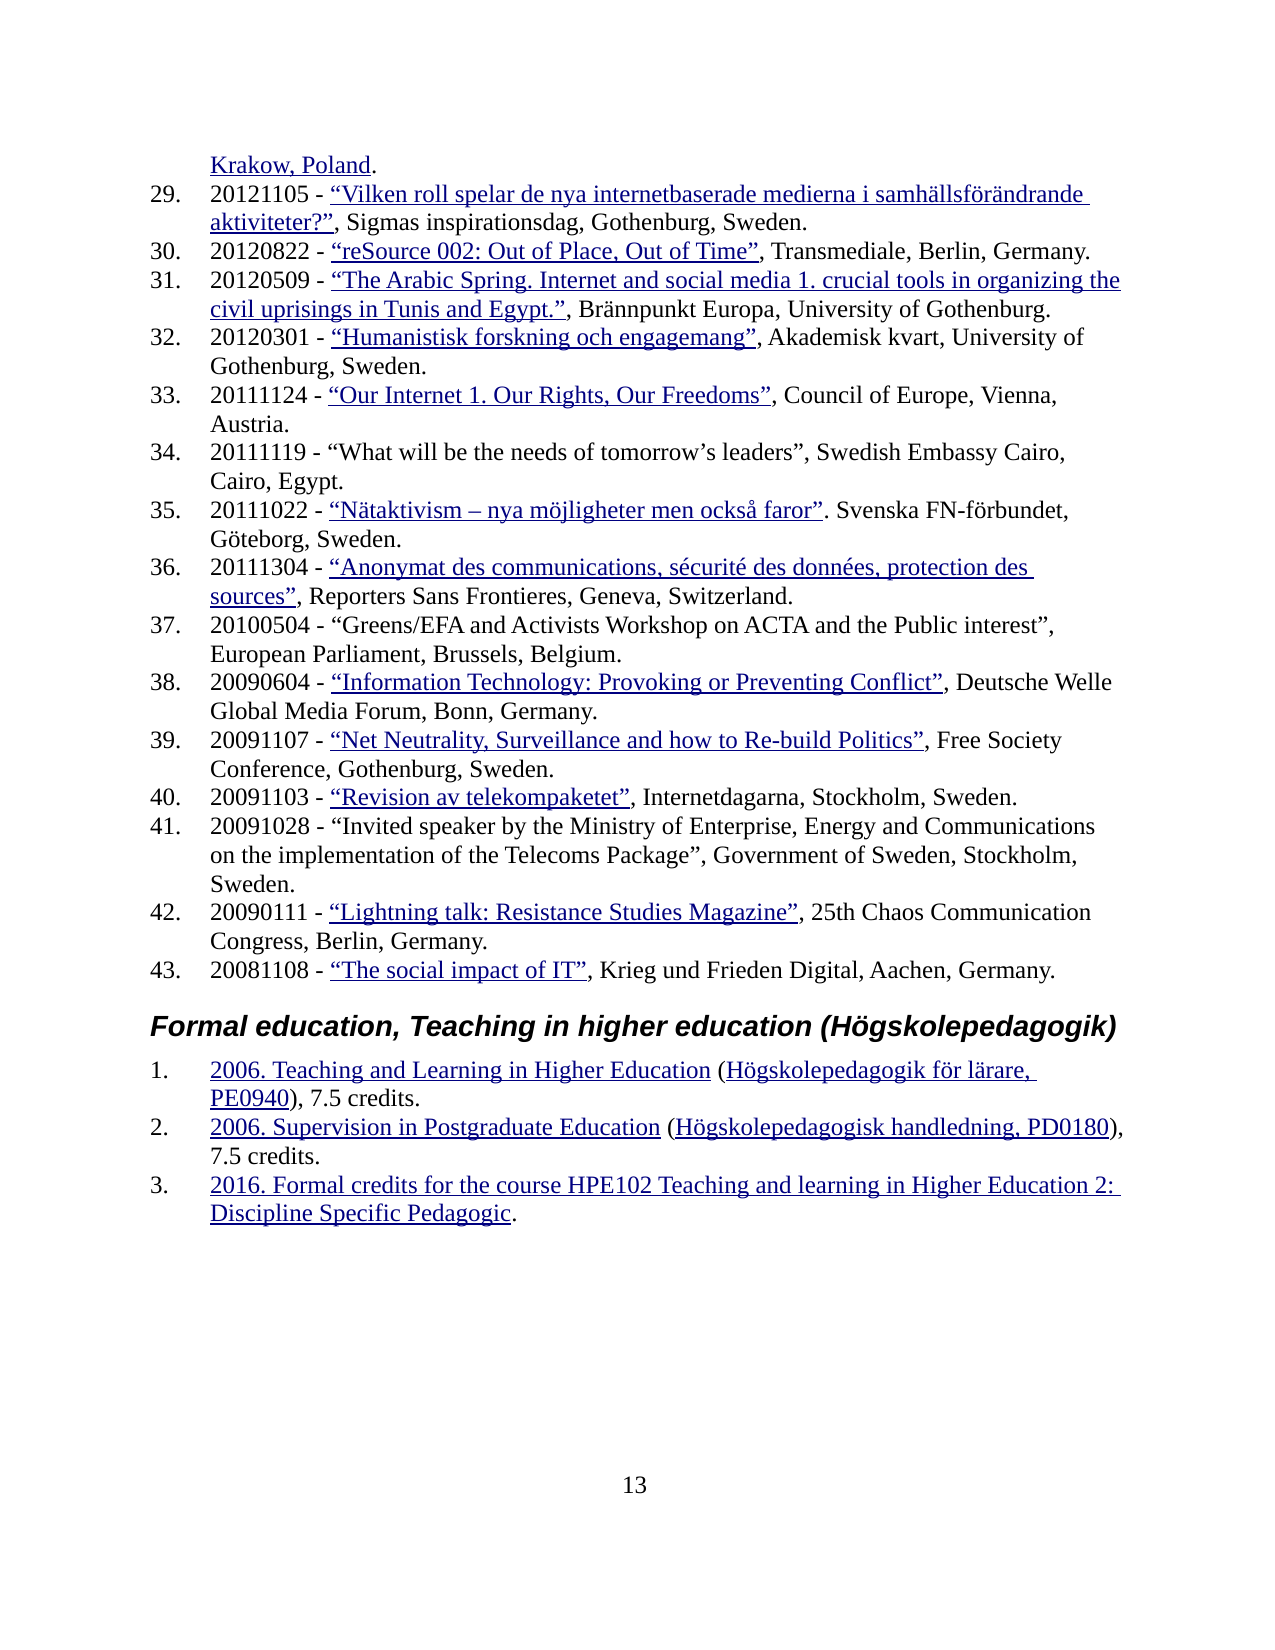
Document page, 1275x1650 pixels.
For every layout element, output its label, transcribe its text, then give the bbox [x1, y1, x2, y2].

list 20111119 - “What will be the needs of tomorrow’s leaders”, Swedish Embassy Cairo, Cairo, Egypt. [150, 437, 1125, 495]
list 20120301 - “Humanistisk forskning och engagemang”, Akademisk kvart, University of Gothenburg, Sweden. [150, 322, 1125, 380]
list Krakow, Poland. [150, 150, 1125, 179]
list 20111124 - “Our Internet 1. Our Rights, Our Freedoms”, Council of Europe, Vienna, Austria. [150, 380, 1125, 437]
list 20111022 - “Nätaktivism – nya möjligheter men också faror”. Svenska FN-förbundet, Göteborg, Sweden. [150, 495, 1125, 552]
list 2006. Teaching and Learning in Higher Education (Högskolepedagogik för lärare, PE0940), 7.5 credits. [150, 1055, 1125, 1112]
list 20091028 - “Invited speaker by the Ministry of Enterprise, Energy and Communications on the implementation of the Telecoms Package”, Government of Sweden, Stockholm, Sweden. [150, 811, 1125, 897]
subtitle Formal education, Teaching in higher education (Högskolepedagogik) [150, 1009, 1125, 1042]
list 20081108 - “The social impact of IT”, Krieg und Frieden Digital, Aachen, Germany. [150, 955, 1125, 984]
list 20120509 - “The Arabic Spring. Internet and social media 1. crucial tools in organizing the civil uprisings in Tunis and Egypt.”, Brännpunkt Europa, University of Gothenburg. [150, 265, 1125, 322]
list 20120822 - “reSource 002: Out of Place, Out of Time”, Transmediale, Berlin, Germany. [150, 236, 1125, 265]
list 20090111 - “Lightning talk: Resistance Studies Magazine”, 25th Chaos Communication Congress, Berlin, Germany. [150, 897, 1125, 955]
list 20121105 - “Vilken roll spelar de nya internetbaserade medierna i samhällsförändrande aktiviteter?”, Sigmas inspirationsdag, Gothenburg, Sweden. [150, 179, 1125, 236]
list 20091103 - “Revision av telekompaketet”, Internetdagarna, Stockholm, Sweden. [150, 782, 1125, 811]
list 2006. Supervision in Postgraduate Education (Högskolepedagogisk handledning, PD0180), 7.5 credits. [150, 1112, 1125, 1170]
list 20100504 - “Greens/EFA and Activists Workshop on ACTA and the Public interest”, European Parliament, Brussels, Belgium. [150, 610, 1125, 667]
list 20111304 - “Anonymat des communications, sécurité des données, protection des sources”, Reporters Sans Frontieres, Geneva, Switzerland. [150, 552, 1125, 610]
list 2016. Formal credits for the course HPE102 Teaching and learning in Higher Education 2: Discipline Specific Pedagogic. [150, 1170, 1125, 1227]
list 20090604 - “Information Technology: Provoking or Preventing Conflict”, Deutsche Welle Global Media Forum, Bonn, Germany. [150, 667, 1125, 725]
list 20091107 - “Net Neutrality, Surveillance and how to Re-build Politics”, Free Society Conference, Gothenburg, Sweden. [150, 725, 1125, 782]
